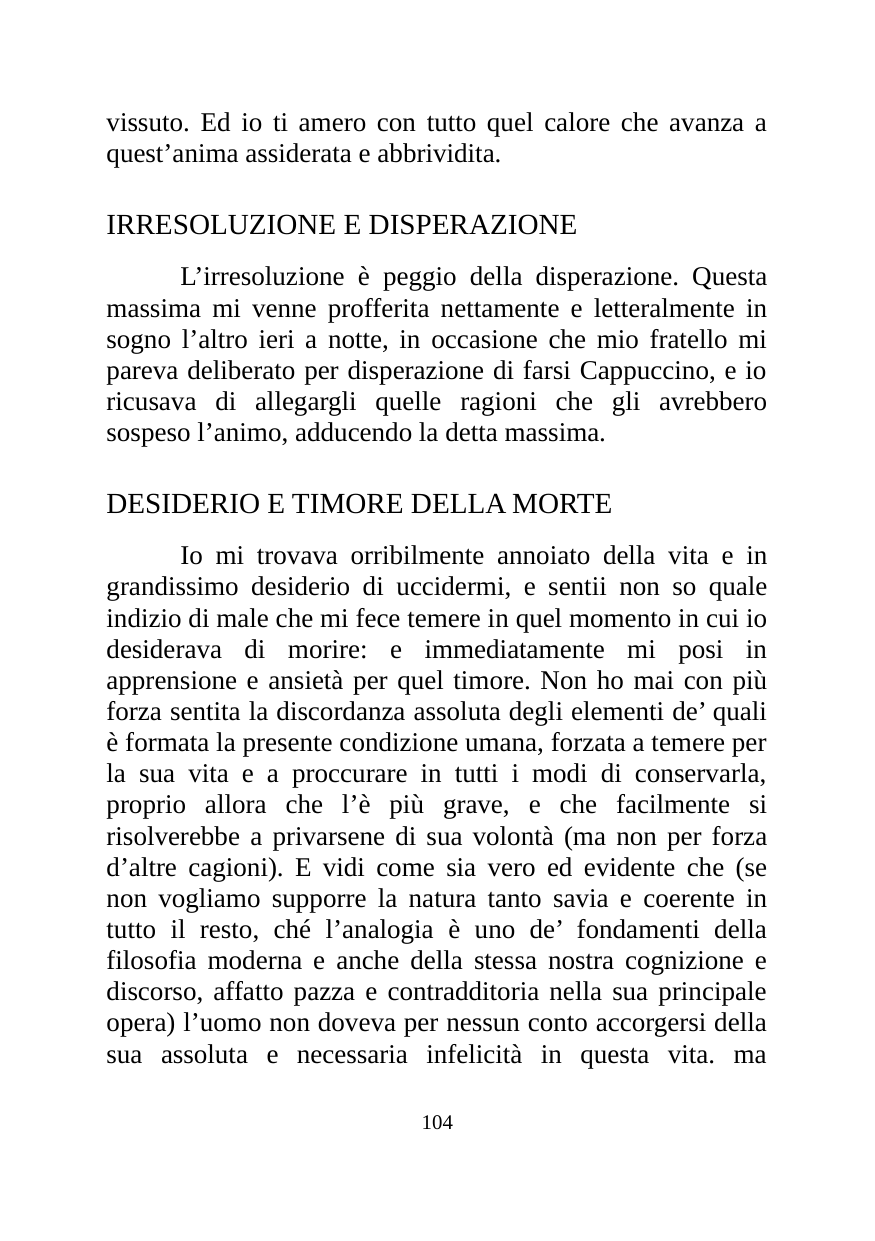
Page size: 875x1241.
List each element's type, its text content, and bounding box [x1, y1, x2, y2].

subtitle DESIDERIO E TIMORE DELLA MORTE [106, 486, 768, 520]
subtitle IRRESOLUZIONE E DISPERAZIONE [106, 207, 768, 241]
text L’irresoluzione è peggio della disperazione. Questa massima mi venne profferita nettamente e letteralmente in sogno l’altro ieri a notte, in occasione che mio fratello mi pareva deliberato per disperazione di farsi Cappuccino, e io ricusava di allegargli quelle ragioni che gli avrebbero sospeso l’animo, adducendo la detta massima. [106, 261, 768, 447]
text Io mi trovava orribilmente annoiato della vita e in grandissimo desiderio di uccidermi, e sentii non so quale indizio di male che mi fece temere in quel momento in cui io desiderava di morire: e immediatamente mi posi in apprensione e ansietà per quel timore. Non ho mai con più forza sentita la discordanza assoluta degli elementi de’ quali è formata la presente condizione umana, forzata a temere per la sua vita e a proccurare in tutti i modi di conservarla, proprio allora che l’è più grave, e che facilmente si risolverebbe a privarsene di sua volontà (ma non per forza d’altre cagioni). E vidi come sia vero ed evidente che (se non vogliamo supporre la natura tanto savia e coerente in tutto il resto, ché l’analogia è uno de’ fondamenti della filosofia moderna e anche della stessa nostra cognizione e discorso, affatto pazza e contradditoria nella sua principale opera) l’uomo non doveva per nessun conto accorgersi della sua assoluta e necessaria infelicità in questa vita. ma [106, 539, 768, 1069]
text vissuto. Ed io ti amero con tutto quel calore che avanza a quest’anima assiderata e abbrividita. [106, 106, 768, 168]
